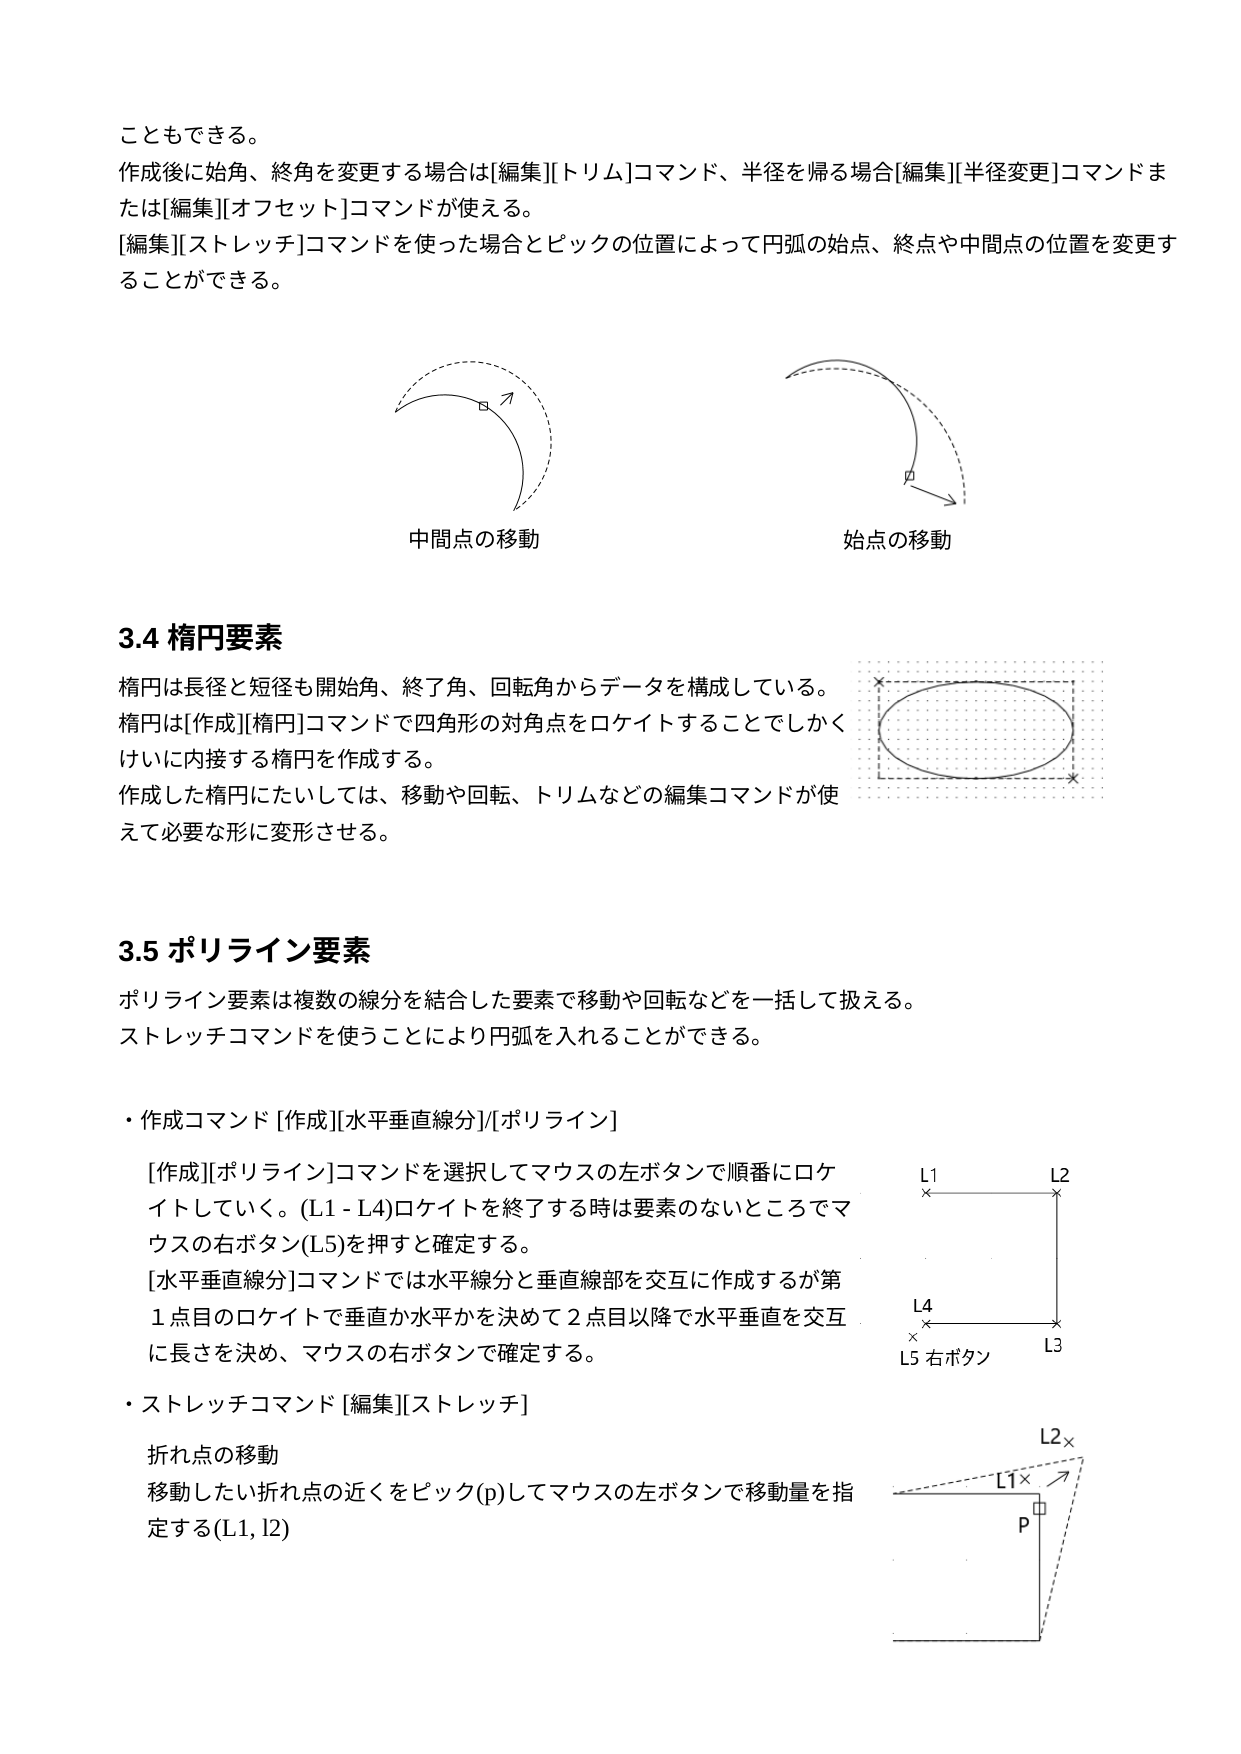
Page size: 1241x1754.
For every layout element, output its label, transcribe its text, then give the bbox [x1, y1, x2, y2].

text [1117, 1154, 1187, 1368]
text ・作成コマンド [作成][水平垂直線分]/[ポリライン] [118, 1070, 1187, 1135]
picture [855, 1147, 1117, 1381]
picture [850, 655, 1104, 802]
text ・ストレッチコマンド [編集][ストレッチ] [118, 1387, 1187, 1419]
text 楕円は長径と短径も開始角、終了角、回転角からデータを構成している。 楕円は[作成][楕円]コマンドで四角形の対角点をロケイトすることでしかくけいに内接する楕円を作成する。 作成した楕円にたいしては、移動や回転、トリムなどの編集コマンドが使えて必要な形に変形させる。 [118, 802, 1187, 847]
subtitle 3.4 楕円要素 [118, 615, 1187, 657]
subtitle 3.5 ポリライン要素 [118, 928, 1187, 970]
text ポリライン要素は複数の線分を結合した要素で移動や回転などを一括して扱える。 ストレッチコマンドを使うことにより円弧を入れることができる。 [118, 983, 1187, 1051]
text 折れ点の移動 移動したい折れ点の近くをピック(p)してマウスの左ボタンで移動量を指定する(L1, l2) [148, 1438, 860, 1542]
picture [370, 328, 600, 514]
picture [860, 1420, 1102, 1665]
text こともできる。 作成後に始角、終角を変更する場合は[編集][トリム]コマンド、半径を帰る場合[編集][半径変更]コマンドまたは[編集][オフセット]コマンドが使える。 [編集][ストレッチ]コマンドを使った場合とピックの位置によって円弧の始点、終点や中間点の位置を変更することができる。 [118, 118, 1187, 295]
text [作成][ポリライン]コマンドを選択してマウスの左ボタンで順番にロケイトしていく。(L1 - L4)ロケイトを終了する時は要素のないところでマウスの右ボタン(L5)を押すと確定する。 [水平垂直線分]コマンドでは水平線分と垂直線部を交互に作成するが第１点目のロケイトで垂直か水平かを決めて２点目以降で水平垂直を交互に長さを決め、マウスの右ボタンで確定する。 [148, 1154, 855, 1368]
picture [770, 342, 989, 524]
text [1102, 1438, 1187, 1542]
